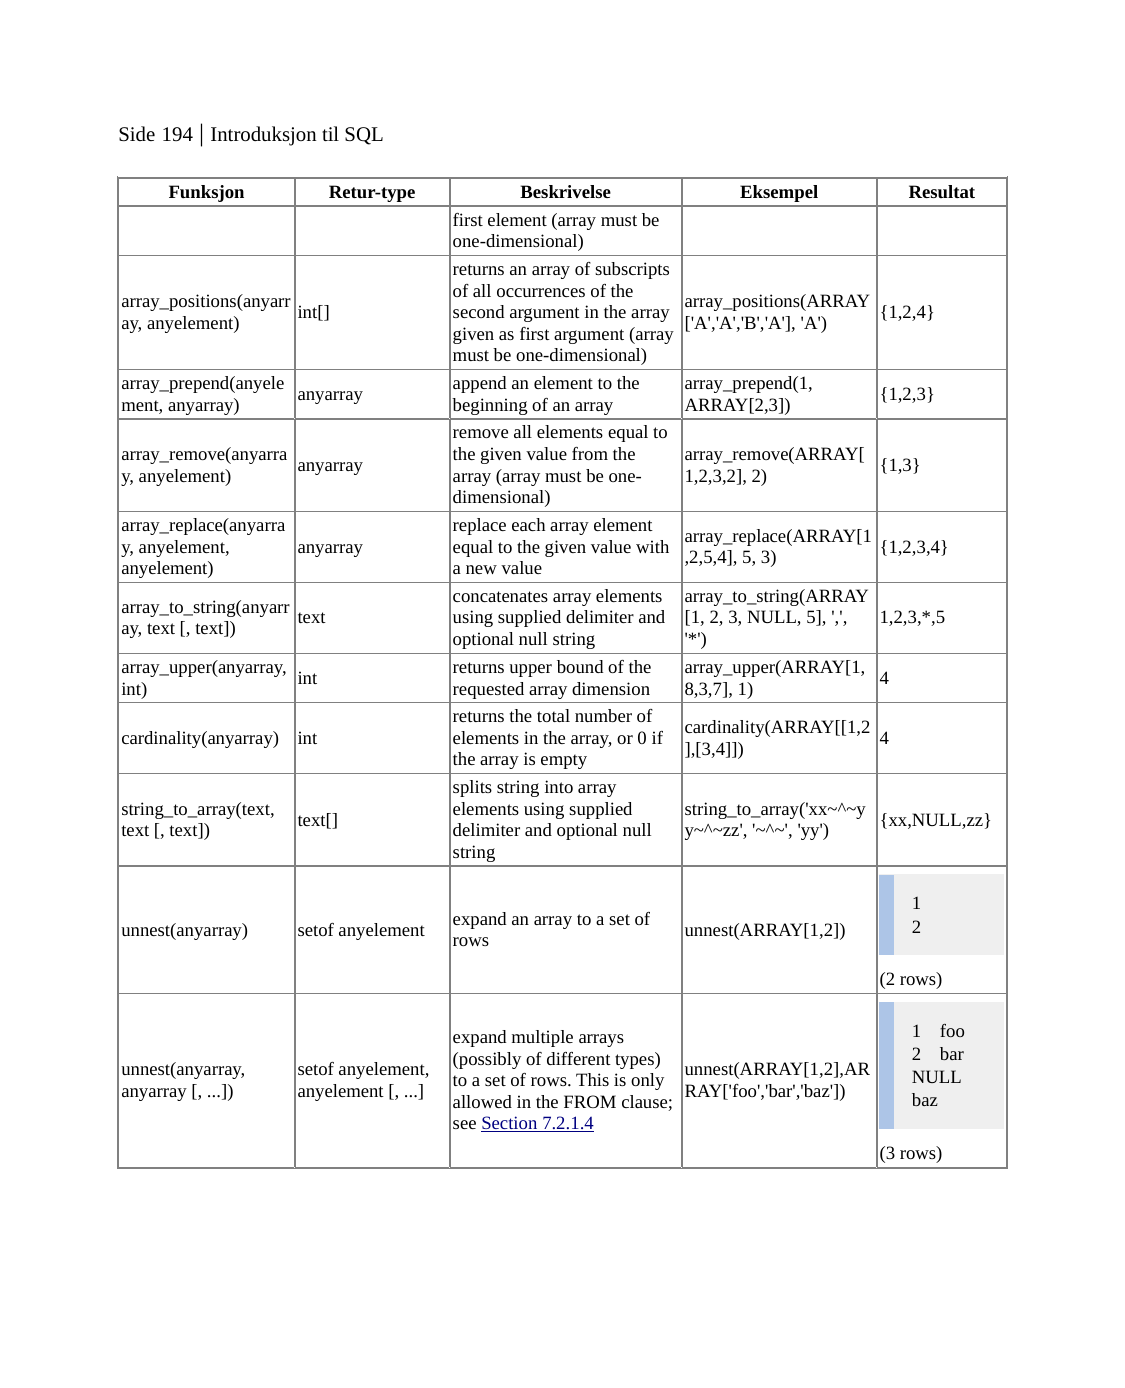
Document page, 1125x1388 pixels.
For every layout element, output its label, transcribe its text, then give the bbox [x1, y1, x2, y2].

table_cell remove all elements equal to the given value from the array (array must be one-dimensional) [451, 420, 681, 511]
table_cell returns an array of subscripts of all occurrences of the second argument in the array given as first argument (array must be one-dimensional) [451, 256, 681, 369]
table_cell string_to_array(text, text [, text]) [119, 774, 294, 865]
table_cell append an element to the beginning of an array [451, 370, 681, 418]
table_cell cardinality(anyarray) [119, 703, 294, 773]
table_cell 1 foo 2 bar NULL baz (3 rows) [878, 994, 1006, 1167]
table_cell {1,2,3} [878, 370, 1006, 418]
table_cell anyarray [296, 420, 449, 511]
table_cell [119, 207, 294, 255]
table_cell unnest(ARRAY[1,2],ARRAY['foo','bar','baz']) [683, 994, 876, 1167]
table_cell returns upper bound of the requested array dimension [451, 654, 681, 702]
table_cell array_upper(ARRAY[1,8,3,7], 1) [683, 654, 876, 702]
table_cell array_to_string(ARRAY[1, 2, 3, NULL, 5], ',', '*') [683, 583, 876, 652]
table_cell [296, 207, 449, 255]
table_cell returns the total number of elements in the array, or 0 if the array is empty [451, 703, 681, 773]
table_cell expand multiple arrays (possibly of different types) to a set of rows. This is only allowed in the FROM clause; see Section 7.2.1.4 [451, 994, 681, 1167]
table_cell array_prepend(anyelement, anyarray) [119, 370, 294, 418]
table_cell string_to_array('xx~^~yy~^~zz', '~^~', 'yy') [683, 774, 876, 865]
table_cell array_prepend(1, ARRAY[2,3]) [683, 370, 876, 418]
table_cell [878, 207, 1006, 255]
table_cell unnest(anyarray, anyarray [, ...]) [119, 994, 294, 1167]
table_cell array_positions(anyarray, anyelement) [119, 256, 294, 369]
table_cell 1 2 (2 rows) [878, 867, 1006, 993]
table_cell {1,2,3,4} [878, 512, 1006, 582]
table_cell 4 [878, 703, 1006, 773]
table_cell text [296, 583, 449, 652]
table_cell array_remove(ARRAY[1,2,3,2], 2) [683, 420, 876, 511]
table_cell unnest(ARRAY[1,2]) [683, 867, 876, 993]
table_cell {1,2,4} [878, 256, 1006, 369]
table_header Eksempel [683, 179, 876, 205]
table_cell anyarray [296, 512, 449, 582]
table_cell expand an array to a set of rows [451, 867, 681, 993]
table_cell cardinality(ARRAY[[1,2],[3,4]]) [683, 703, 876, 773]
table_cell {xx,NULL,zz} [878, 774, 1006, 865]
table_cell text[] [296, 774, 449, 865]
table_cell array_positions(ARRAY['A','A','B','A'], 'A') [683, 256, 876, 369]
table_cell int [296, 703, 449, 773]
table_cell anyarray [296, 370, 449, 418]
table_cell 1,2,3,*,5 [878, 583, 1006, 652]
table_cell array_replace(ARRAY[1,2,5,4], 5, 3) [683, 512, 876, 582]
table_cell first element (array must be one-dimensional) [451, 207, 681, 255]
table_cell [683, 207, 876, 255]
table_cell 4 [878, 654, 1006, 702]
table_cell array_remove(anyarray, anyelement) [119, 420, 294, 511]
table_header Retur-type [296, 179, 449, 205]
table_cell setof anyelement, anyelement [, ...] [296, 994, 449, 1167]
table_header Funksjon [119, 179, 294, 205]
table_cell setof anyelement [296, 867, 449, 993]
table_cell array_upper(anyarray, int) [119, 654, 294, 702]
table_cell replace each array element equal to the given value with a new value [451, 512, 681, 582]
table_cell int[] [296, 256, 449, 369]
table_cell splits string into array elements using supplied delimiter and optional null string [451, 774, 681, 865]
table_cell int [296, 654, 449, 702]
table_cell array_replace(anyarray, anyelement, anyelement) [119, 512, 294, 582]
table_cell {1,3} [878, 420, 1006, 511]
table_cell concatenates array elements using supplied delimiter and optional null string [451, 583, 681, 652]
table_header Beskrivelse [451, 179, 681, 205]
table_cell array_to_string(anyarray, text [, text]) [119, 583, 294, 652]
table_cell unnest(anyarray) [119, 867, 294, 993]
table_header Resultat [878, 179, 1006, 205]
